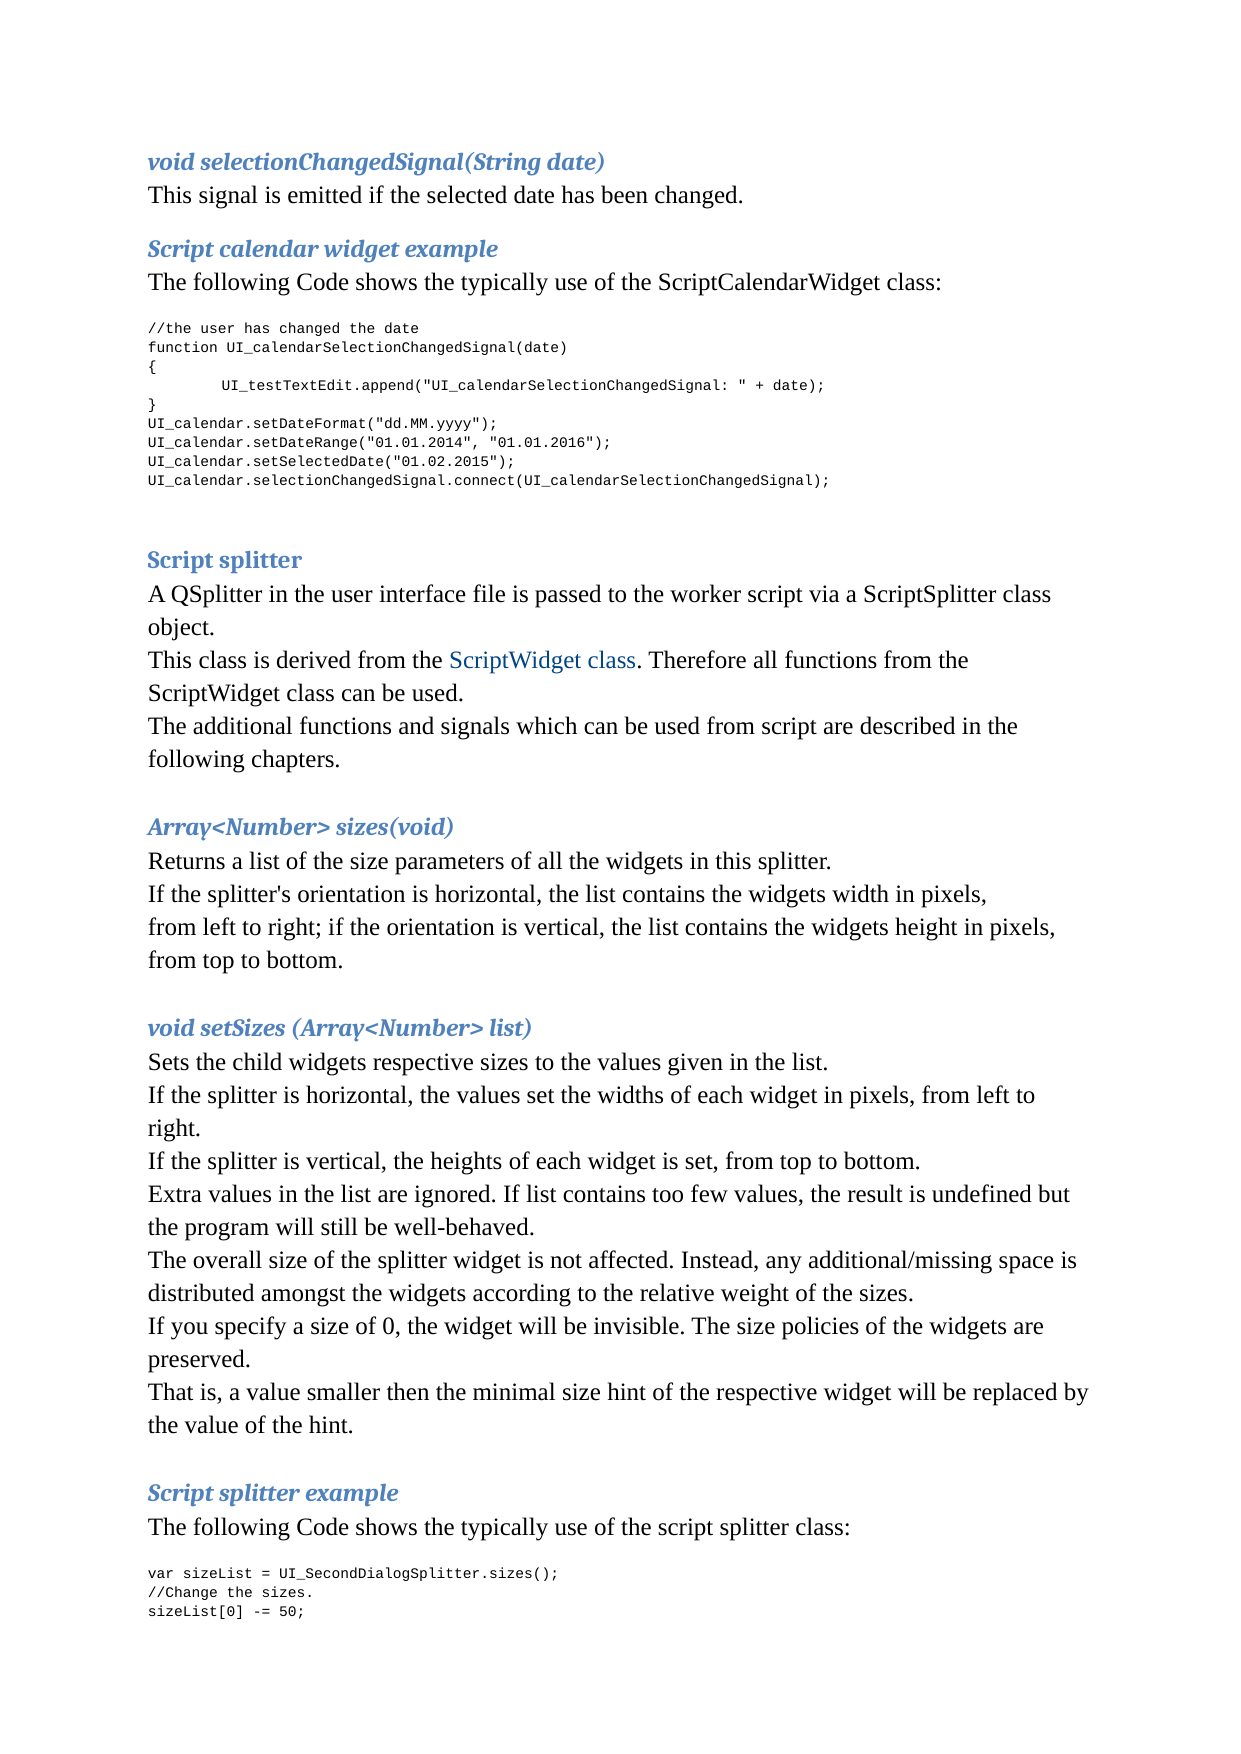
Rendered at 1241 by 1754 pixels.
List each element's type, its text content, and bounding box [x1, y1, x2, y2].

text This class is derived from the ScriptWidget class. Therefore all functions from the ScriptWidget class can be used. [148, 645, 1093, 707]
text //the user has changed the date [148, 321, 1093, 338]
text sizeList[0] -= 50; [148, 1604, 1093, 1621]
text The following Code shows the typically use of the ScriptCalendarWidget class: [148, 267, 1093, 296]
text { [148, 359, 1093, 376]
text UI_calendar.selectionChangedSignal.connect(UI_calendarSelectionChangedSignal); [148, 473, 1093, 489]
text function UI_calendarSelectionChangedSignal(date) [148, 340, 1093, 357]
subtitle Array<Number> sizes(void) [148, 813, 1093, 842]
text If the splitter is vertical, the heights of each widget is set, from top to bottom. [148, 1146, 1093, 1175]
text var sizeList = UI_SecondDialogSplitter.sizes(); [148, 1566, 1093, 1583]
text UI_testTextEdit.append("UI_calendarSelectionChangedSignal: " + date); [148, 378, 1093, 395]
text If you specify a size of 0, the widget will be invisible. The size policies of the widgets are preserved. [148, 1311, 1093, 1373]
text This signal is emitted if the selected date has been changed. [148, 181, 1093, 209]
text If the splitter's orientation is horizontal, the list contains the widgets width in pixels, [148, 879, 1093, 908]
text Extra values in the list are ignored. If list contains too few values, the result is undefined but the program will still be well-behaved. [148, 1179, 1093, 1241]
text //Change the sizes. [148, 1585, 1093, 1602]
text A QSplitter in the user interface file is passed to the worker script via a ScriptSplitter class object. [148, 579, 1093, 641]
text The following Code shows the typically use of the script splitter class: [148, 1512, 1093, 1541]
text The additional functions and signals which can be used from script are described in the following chapters. [148, 711, 1093, 773]
text Returns a list of the size parameters of all the widgets in this splitter. [148, 846, 1093, 875]
subtitle void setSizes (Array<Number> list) [148, 1014, 1093, 1043]
subtitle Script splitter example [148, 1479, 1093, 1508]
text } [148, 397, 1093, 414]
text If the splitter is horizontal, the values set the widths of each widget in pixels, from left to right. [148, 1080, 1093, 1142]
text Sets the child widgets respective sizes to the values given in the list. [148, 1047, 1093, 1076]
subtitle Script calendar widget example [148, 234, 1093, 263]
text from left to right; if the orientation is vertical, the list contains the widgets height in pixels, from top to bottom. [148, 912, 1093, 974]
subtitle void selectionChangedSignal(String date) [148, 148, 1093, 176]
text UI_calendar.setSelectedDate("01.02.2015"); [148, 454, 1093, 471]
text UI_calendar.setDateFormat("dd.MM.yyyy"); [148, 416, 1093, 433]
text The overall size of the splitter widget is not affected. Instead, any additional/missing space is distributed amongst the widgets according to the relative weight of the sizes. [148, 1245, 1093, 1307]
subtitle Script splitter [148, 546, 1093, 574]
text That is, a value smaller then the minimal size hint of the respective widget will be replaced by the value of the hint. [148, 1377, 1093, 1439]
text UI_calendar.setDateRange("01.01.2014", "01.01.2016"); [148, 435, 1093, 452]
